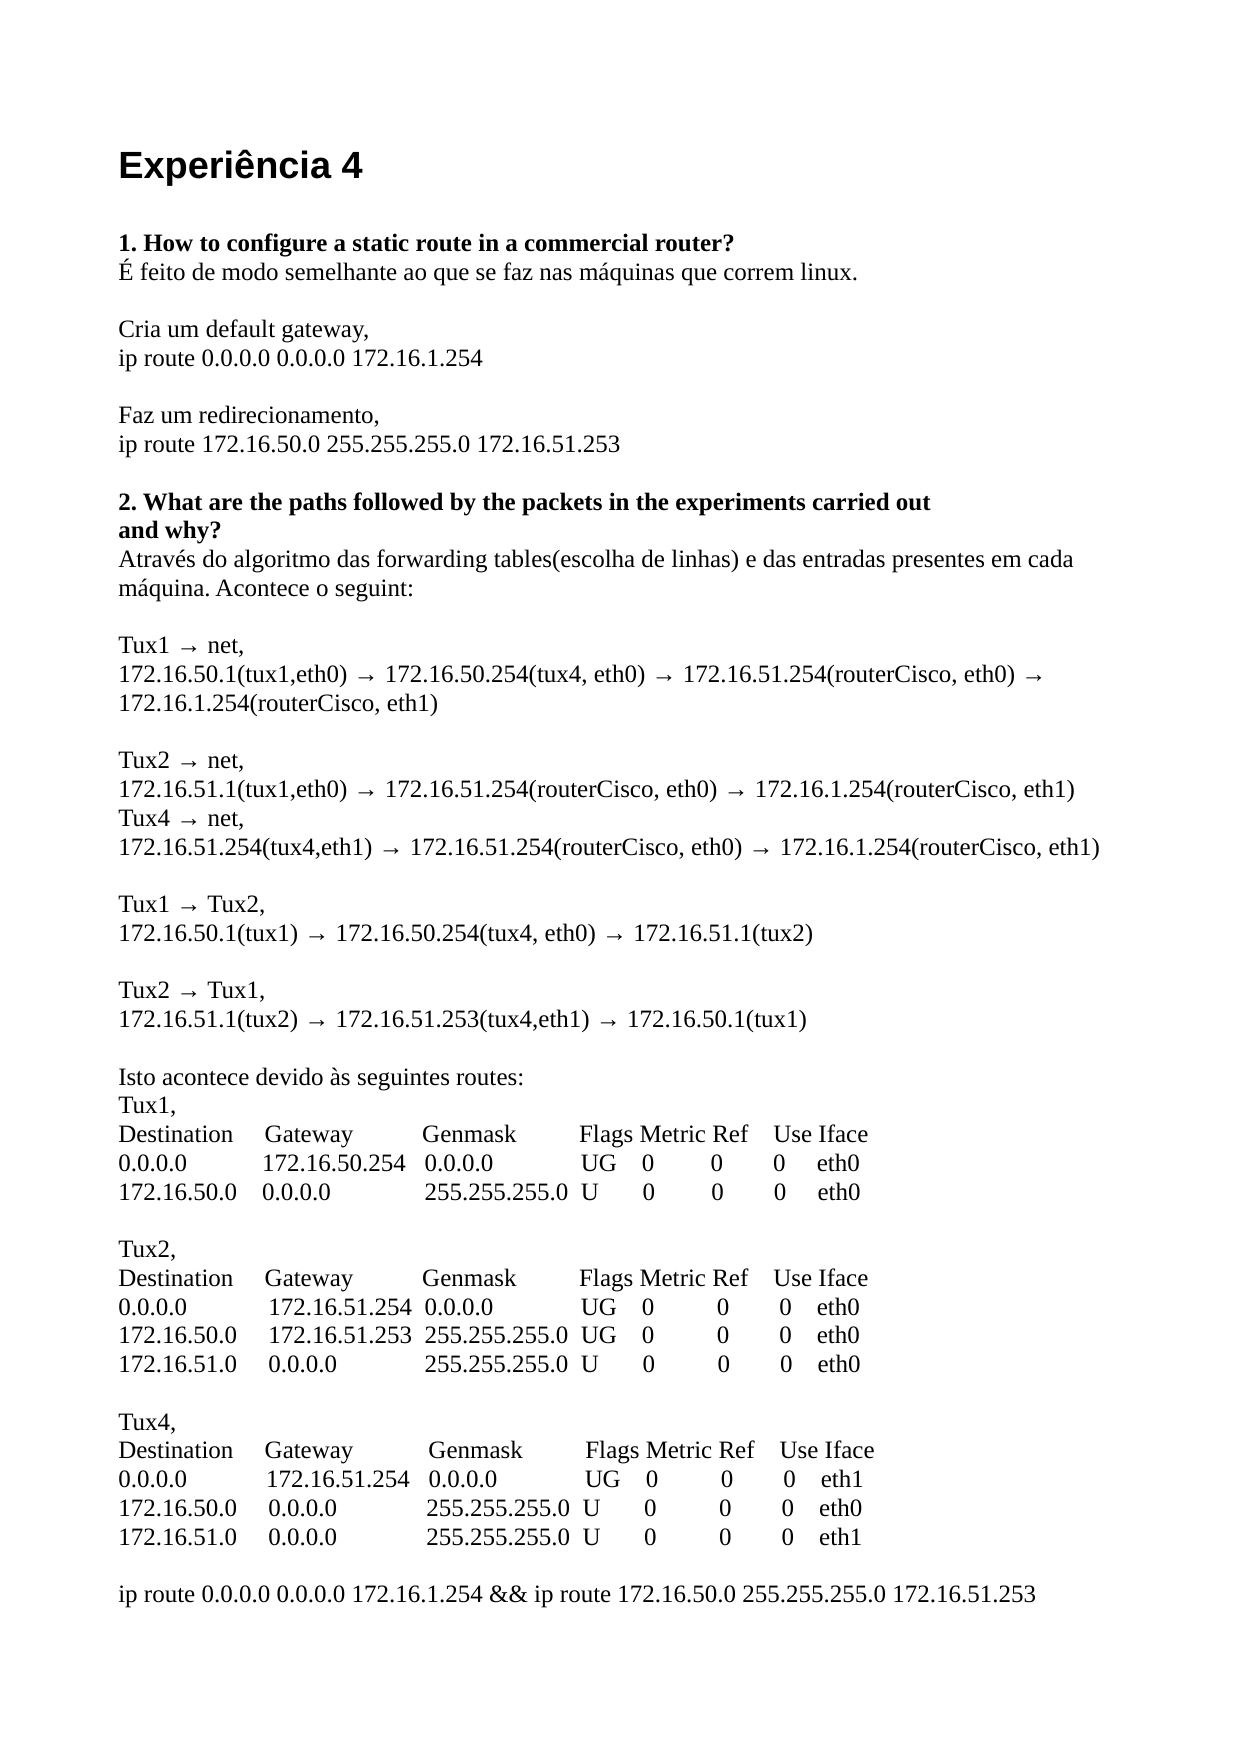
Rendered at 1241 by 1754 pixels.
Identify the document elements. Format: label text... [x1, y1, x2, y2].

text Tux1 → net, [118, 631, 1122, 659]
text ip route 0.0.0.0 0.0.0.0 172.16.1.254 [118, 343, 1122, 372]
text 0.0.0.0 172.16.51.254 0.0.0.0 UG 0 0 0 eth0 [118, 1292, 1122, 1321]
text 2. What are the paths followed by the packets in the experiments carried out [118, 487, 1122, 516]
text Através do algoritmo das forwarding tables(escolha de linhas) e das entradas presentes em cada máquina. Acontece o seguint: [118, 544, 1122, 602]
text 172.16.51.1(tux2) → 172.16.51.253(tux4,eth1) → 172.16.50.1(tux1) [118, 1004, 1122, 1033]
text 1. How to configure a static route in a commercial router? [118, 228, 1122, 257]
text Tux1 → Tux2, [118, 889, 1122, 918]
text Tux2 → net, [118, 746, 1122, 774]
text 172.16.50.0 0.0.0.0 255.255.255.0 U 0 0 0 eth0 [118, 1177, 1122, 1206]
text ip route 0.0.0.0 0.0.0.0 172.16.1.254 && ip route 172.16.50.0 255.255.255.0 172.16.51.253 [118, 1579, 1122, 1608]
text 172.16.50.1(tux1,eth0) → 172.16.50.254(tux4, eth0) → 172.16.51.254(routerCisco, eth0) → 172.16.1.254(routerCisco, eth1) [118, 659, 1122, 717]
subtitle Experiência 4 [118, 143, 1122, 187]
text and why? [118, 516, 1122, 544]
text 172.16.51.0 0.0.0.0 255.255.255.0 U 0 0 0 eth1 [118, 1522, 1122, 1551]
text Destination Gateway Genmask Flags Metric Ref Use Iface [118, 1263, 1122, 1292]
text 172.16.51.254(tux4,eth1) → 172.16.51.254(routerCisco, eth0) → 172.16.1.254(routerCisco, eth1) [118, 832, 1122, 861]
text Tux4 → net, [118, 803, 1122, 832]
text ip route 172.16.50.0 255.255.255.0 172.16.51.253 [118, 429, 1122, 458]
text 172.16.50.1(tux1) → 172.16.50.254(tux4, eth0) → 172.16.51.1(tux2) [118, 918, 1122, 947]
text Tux2, [118, 1234, 1122, 1263]
text Destination Gateway Genmask Flags Metric Ref Use Iface [118, 1436, 1122, 1464]
text 172.16.50.0 0.0.0.0 255.255.255.0 U 0 0 0 eth0 [118, 1493, 1122, 1522]
text Tux4, [118, 1407, 1122, 1436]
text Tux1, [118, 1091, 1122, 1119]
text É feito de modo semelhante ao que se faz nas máquinas que correm linux. [118, 257, 1122, 286]
text 172.16.51.0 0.0.0.0 255.255.255.0 U 0 0 0 eth0 [118, 1349, 1122, 1378]
text 0.0.0.0 172.16.51.254 0.0.0.0 UG 0 0 0 eth1 [118, 1464, 1122, 1493]
text Isto acontece devido às seguintes routes: [118, 1062, 1122, 1091]
text Destination Gateway Genmask Flags Metric Ref Use Iface [118, 1119, 1122, 1148]
text Faz um redirecionamento, [118, 401, 1122, 429]
text 0.0.0.0 172.16.50.254 0.0.0.0 UG 0 0 0 eth0 [118, 1148, 1122, 1177]
text 172.16.51.1(tux1,eth0) → 172.16.51.254(routerCisco, eth0) → 172.16.1.254(routerCisco, eth1) [118, 774, 1122, 803]
text Cria um default gateway, [118, 314, 1122, 343]
text 172.16.50.0 172.16.51.253 255.255.255.0 UG 0 0 0 eth0 [118, 1321, 1122, 1349]
text Tux2 → Tux1, [118, 976, 1122, 1004]
